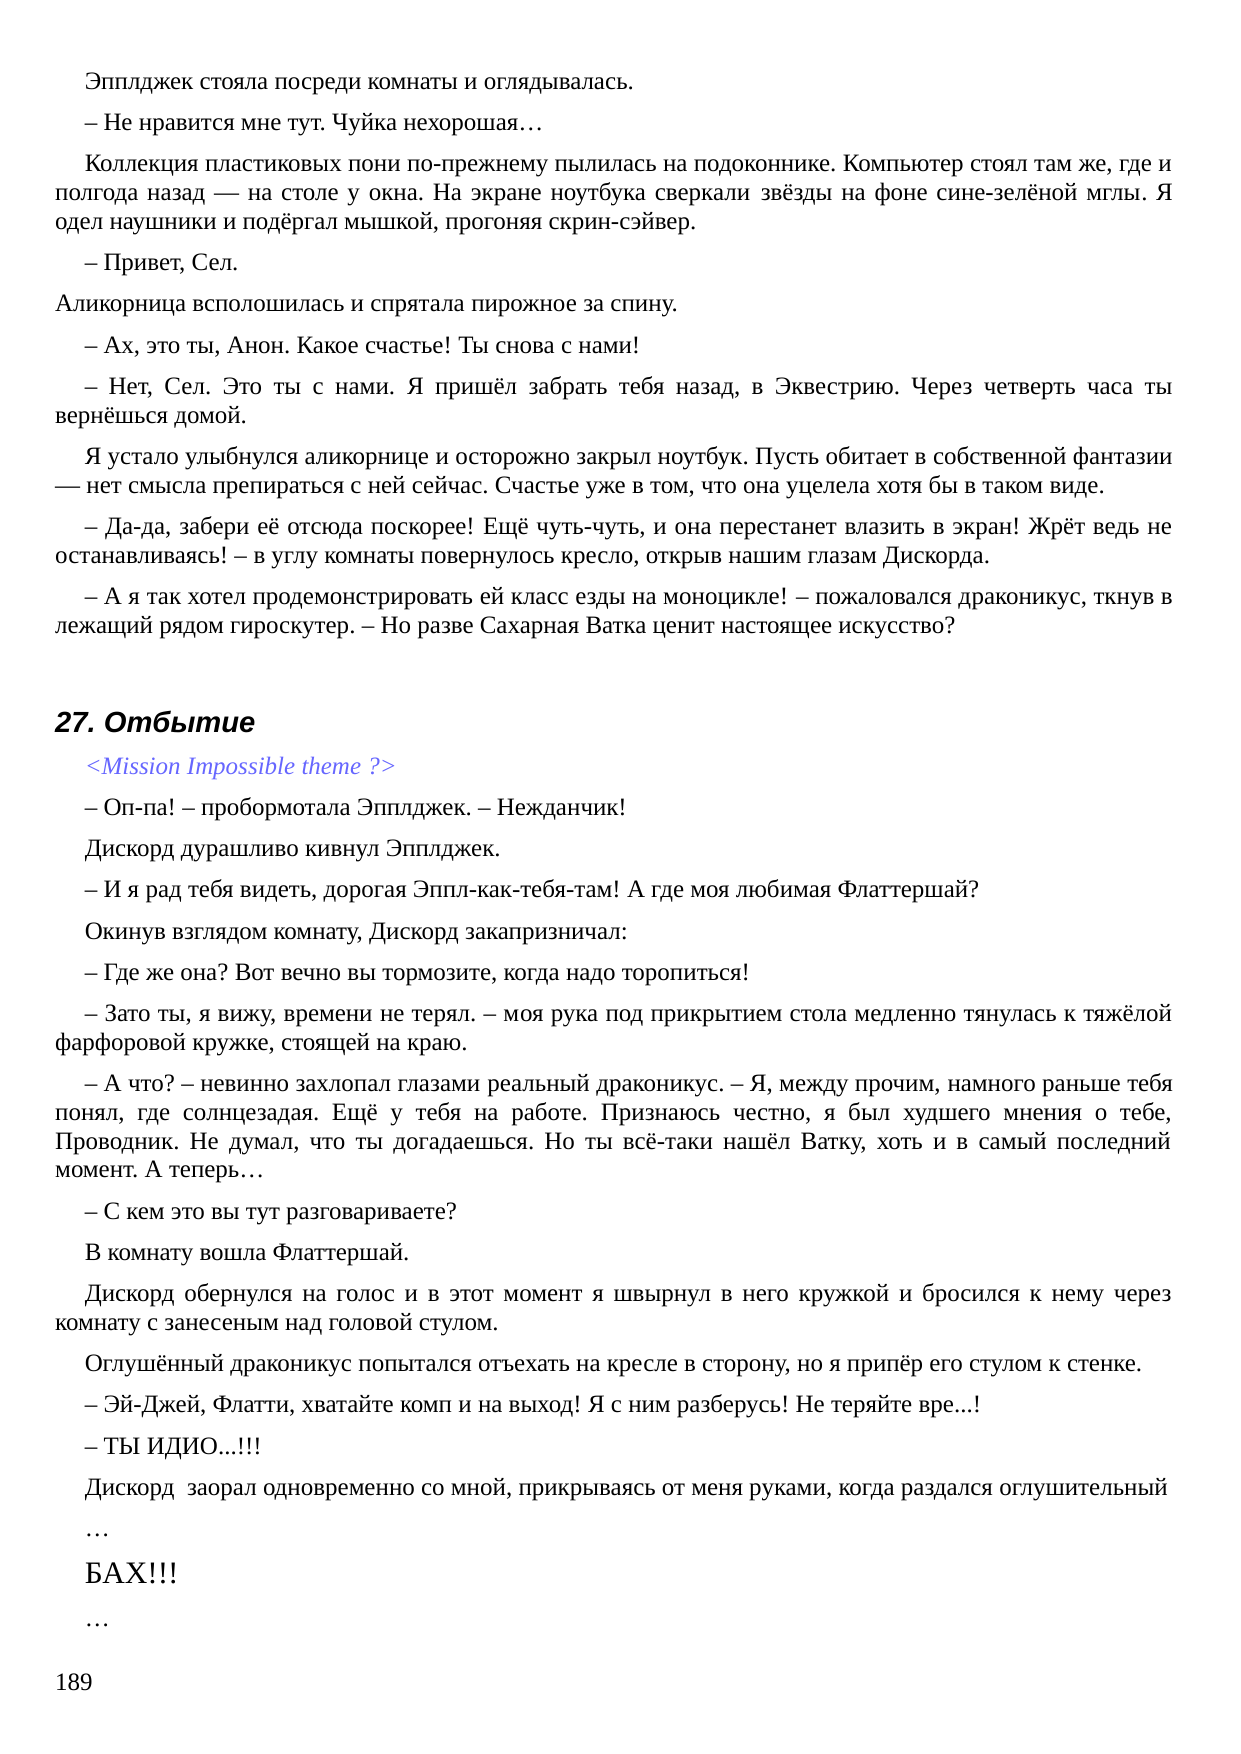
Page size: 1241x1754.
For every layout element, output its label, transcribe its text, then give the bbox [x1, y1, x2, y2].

text Дискорд дурашливо кивнул Эпплджек. [55, 833, 1173, 862]
text – Привет, Сел. [55, 247, 1173, 276]
text – Где же она? Вот вечно вы тормозите, когда надо торопиться! [55, 957, 1173, 986]
text Аликорница всполошилась и спрятала пирожное за спину. [55, 288, 1173, 317]
text Я устало улыбнулся аликорнице и осторожно закрыл ноутбук. Пусть обитает в собственной фантазии — нет смысла препираться с ней сейчас. Счастье уже в том, что она уцелела хотя бы в таком виде. [55, 441, 1173, 498]
text – С кем это вы тут разговариваете? [55, 1196, 1173, 1224]
text Дискорд заорал одновременно со мной, прикрываясь от меня руками, когда раздался оглушительный [55, 1472, 1173, 1501]
text Коллекция пластиковых пони по-прежнему пылилась на подоконнике. Компьютер стоял там же, где и полгода назад — на столе у окна. На экране ноутбука сверкали звёзды на фоне сине-зелёной мглы. Я одел наушники и подёргал мышкой, прогоняя скрин-сэйвер. [55, 148, 1173, 235]
text Эпплджек стояла посреди комнаты и оглядывалась. [55, 66, 1173, 95]
subtitle 27. Отбытие [55, 705, 1173, 738]
text … [55, 1603, 1173, 1632]
text – Эй-Джей, Флатти, хватайте комп и на выход! Я с ним разберусь! Не теряйте вре...! [55, 1389, 1173, 1418]
text – Да-да, забери её отсюда поскорее! Ещё чуть-чуть, и она перестанет влазить в экран! Жрёт ведь не останавливаясь! – в углу комнаты повернулось кресло, открыв нашим глазам Дискорда. [55, 511, 1173, 568]
text – Нет, Сел. Это ты с нами. Я пришёл забрать тебя назад, в Эквестрию. Через четверть часа ты вернёшься домой. [55, 371, 1173, 428]
text Дискорд обернулся на голос и в этот момент я швырнул в него кружкой и бросился к нему через комнату с занесеным над головой стулом. [55, 1278, 1173, 1336]
text – Зато ты, я вижу, времени не терял. – моя рука под прикрытием стола медленно тянулась к тяжёлой фарфоровой кружке, стоящей на краю. [55, 998, 1173, 1056]
text – И я рад тебя видеть, дорогая Эппл-как-тебя-там! А где моя любимая Флаттершай? [55, 874, 1173, 903]
text … [55, 1513, 1173, 1542]
text – А что? – невинно захлопал глазами реальный драконикус. – Я, между прочим, намного раньше тебя понял, где солнцезадая. Ещё у тебя на работе. Признаюсь честно, я был худшего мнения о тебе, Проводник. Не думал, что ты догадаешься. Но ты всё-таки нашёл Ватку, хоть и в самый последний момент. А теперь… [55, 1068, 1173, 1183]
text В комнату вошла Флаттершай. [55, 1237, 1173, 1266]
text БАХ!!! [55, 1554, 1173, 1591]
text <Mission Impossible theme ?> [55, 751, 1173, 779]
text – Оп-па! – пробормотала Эпплджек. – Нежданчик! [55, 792, 1173, 821]
text – А я так хотел продемонстрировать ей класс езды на моноцикле! – пожаловался драконикус, ткнув в лежащий рядом гироскутер. – Но разве Сахарная Ватка ценит настоящее искусство? [55, 581, 1173, 638]
text – Не нравится мне тут. Чуйка нехорошая… [55, 107, 1173, 136]
text – Ах, это ты, Анон. Какое счастье! Ты снова с нами! [55, 330, 1173, 358]
text – ТЫ ИДИО...!!! [55, 1431, 1173, 1459]
text Оглушённый драконикус попытался отъехать на кресле в сторону, но я припёр его стулом к стенке. [55, 1348, 1173, 1377]
text Окинув взглядом комнату, Дискорд закапризничал: [55, 916, 1173, 944]
